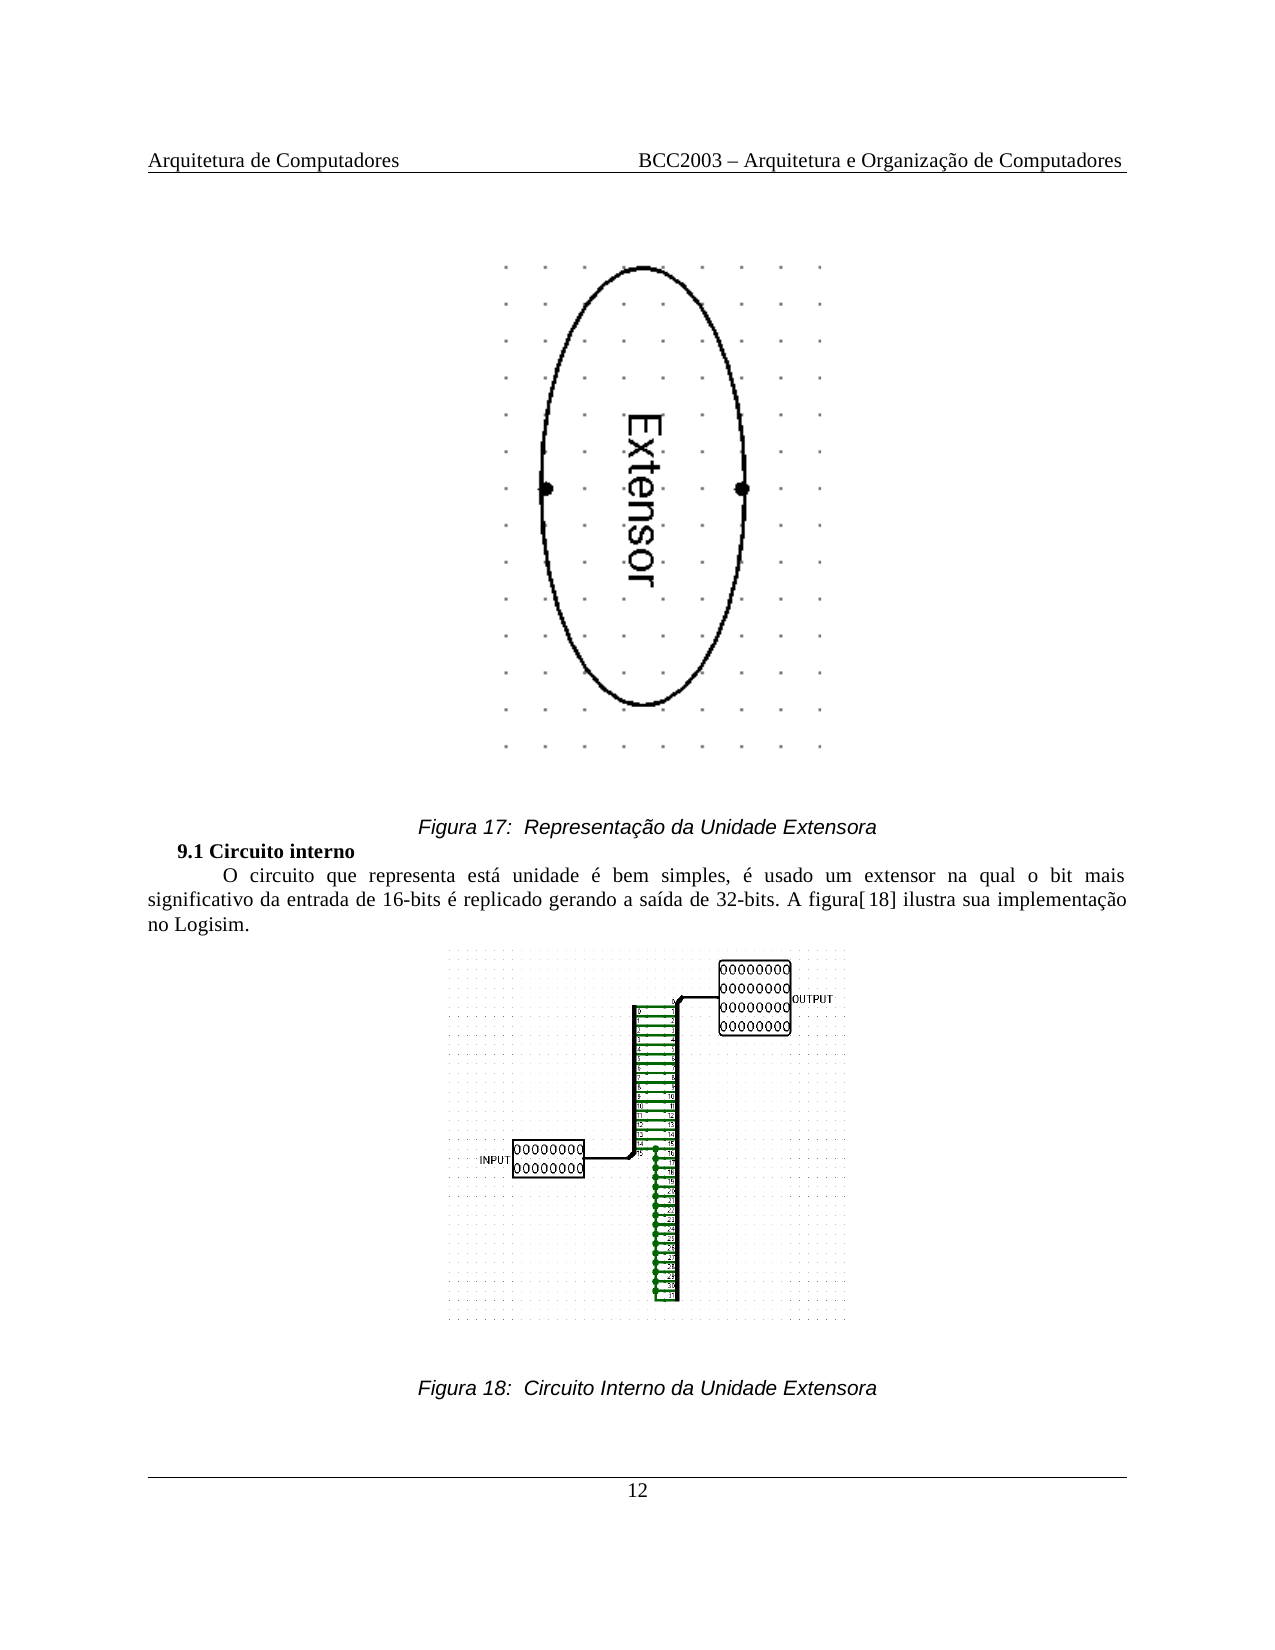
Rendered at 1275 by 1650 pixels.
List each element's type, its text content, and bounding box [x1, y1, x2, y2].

list 9.1 Circuito interno [148, 202, 1127, 863]
picture [475, 247, 822, 766]
list Figura 17: Representação da Unidade Extensora [398, 815, 898, 839]
picture [446, 944, 851, 1327]
text O circuito que representa está unidade é bem simples, é usado um extensor na qual o bit mais significativo da entrada de 16-bits é replicado gerando a saída de 32-bits. A figura[18] ilustra sua implementação no Logisim. [148, 863, 1127, 935]
text Figura 18: Circuito Interno da Unidade Extensora [398, 1375, 898, 1399]
